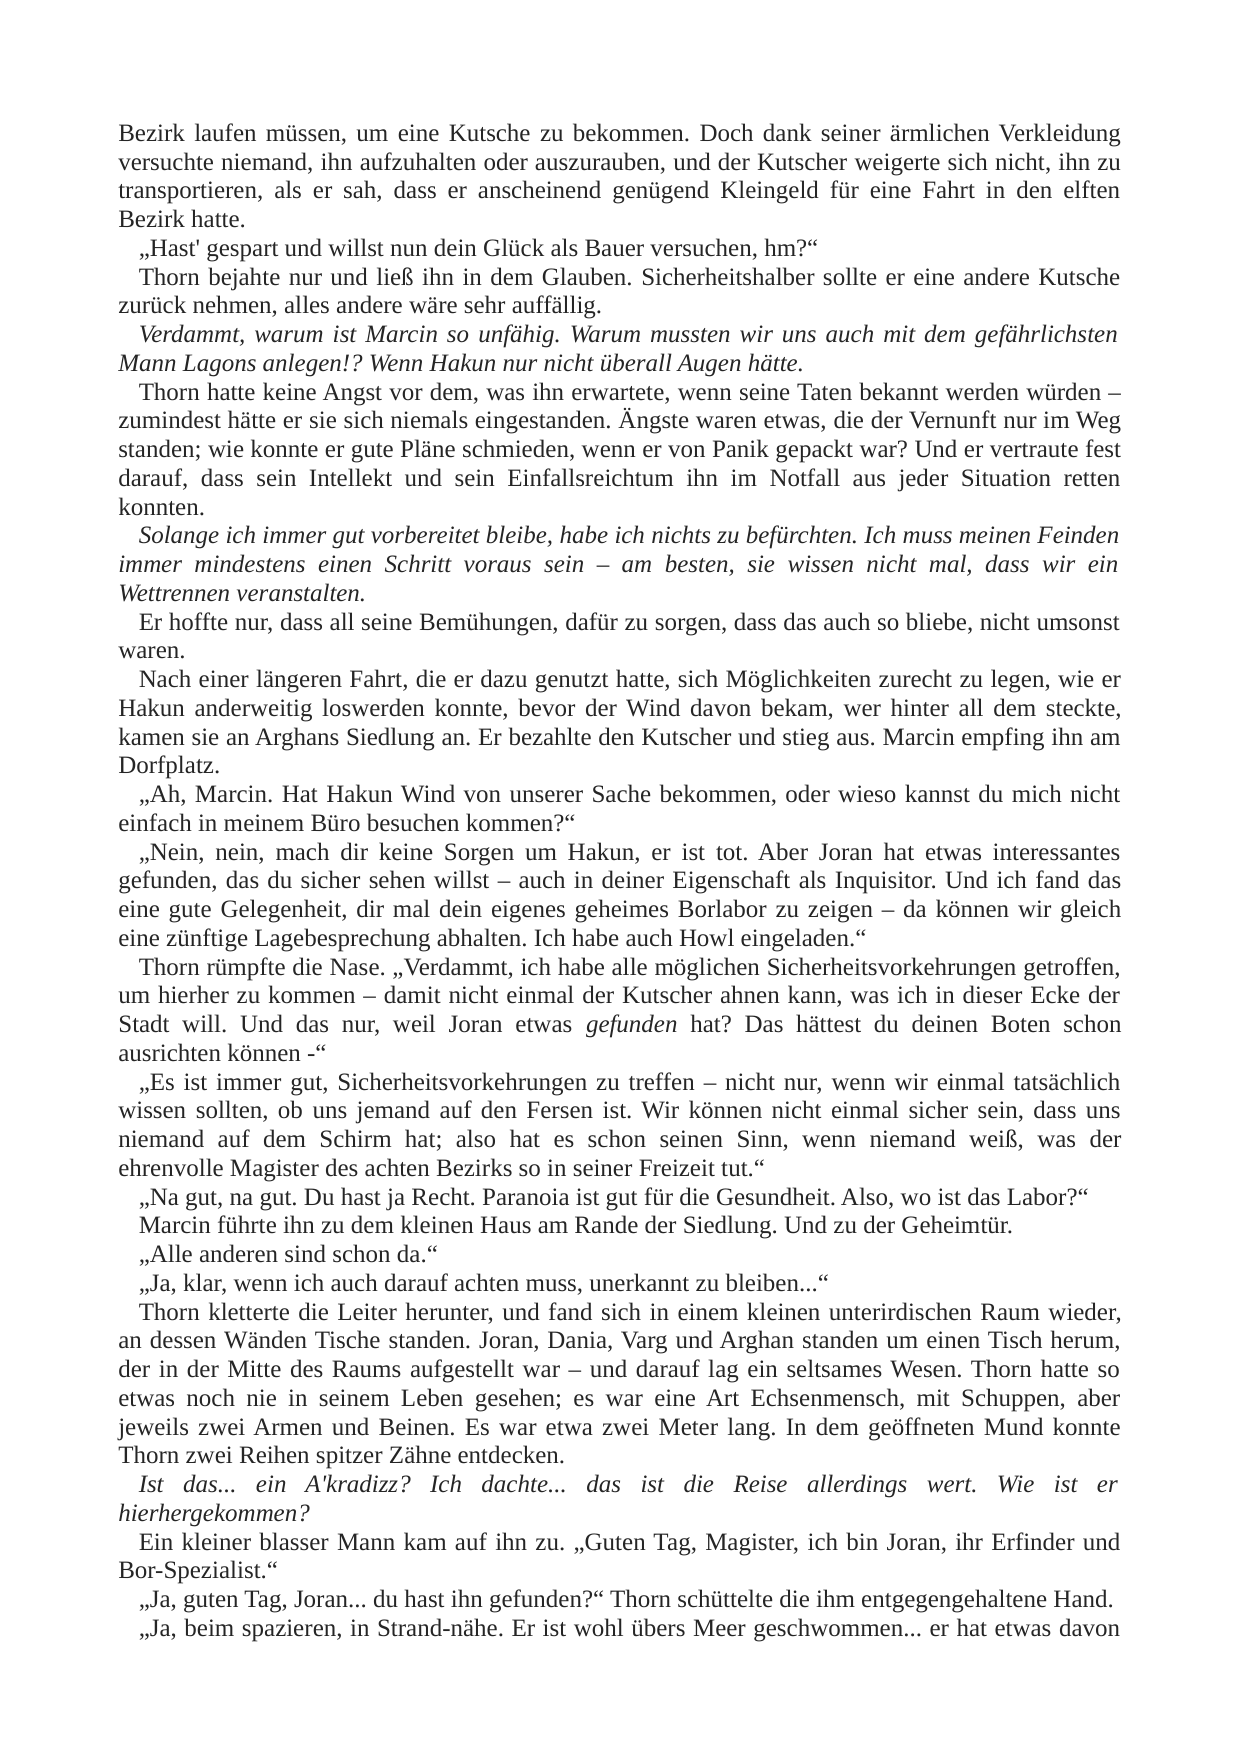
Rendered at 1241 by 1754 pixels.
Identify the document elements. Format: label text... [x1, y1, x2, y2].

text Thorn kletterte die Leiter herunter, und fand sich in einem kleinen unterirdischen Raum wieder, an dessen Wänden Tische standen. Joran, Dania, Varg und Arghan standen um einen Tisch herum, der in der Mitte des Raums aufgestellt war – und darauf lag ein seltsames Wesen. Thorn hatte so etwas noch nie in seinem Leben gesehen; es war eine Art Echsenmensch, mit Schuppen, aber jeweils zwei Armen und Beinen. Es war etwa zwei Meter lang. In dem geöffneten Mund konnte Thorn zwei Reihen spitzer Zähne entdecken. [118, 1297, 1122, 1469]
text Bezirk laufen müssen, um eine Kutsche zu bekommen. Doch dank seiner ärmlichen Verkleidung versuchte niemand, ihn aufzuhalten oder auszurauben, und der Kutscher weigerte sich nicht, ihn zu transportieren, als er sah, dass er anscheinend genügend Kleingeld für eine Fahrt in den elften Bezirk hatte. [118, 118, 1122, 233]
text „Hast' gespart und willst nun dein Glück als Bauer versuchen, hm?“ [118, 233, 1122, 262]
text Nach einer längeren Fahrt, die er dazu genutzt hatte, sich Möglichkeiten zurecht zu legen, wie er Hakun anderweitig loswerden konnte, bevor der Wind davon bekam, wer hinter all dem steckte, kamen sie an Arghans Siedlung an. Er bezahlte den Kutscher und stieg aus. Marcin empfing ihn am Dorfplatz. [118, 664, 1122, 779]
text Marcin führte ihn zu dem kleinen Haus am Rande der Siedlung. Und zu der Geheimtür. [118, 1211, 1122, 1239]
text Solange ich immer gut vorbereitet bleibe, habe ich nichts zu befürchten. Ich muss meinen Feinden immer mindestens einen Schritt voraus sein – am besten, sie wissen nicht mal, dass wir ein Wettrennen veranstalten. [118, 521, 1122, 607]
text Thorn hatte keine Angst vor dem, was ihn erwartete, wenn seine Taten bekannt werden würden – zumindest hätte er sie sich niemals eingestanden. Ängste waren etwas, die der Vernunft nur im Weg standen; wie konnte er gute Pläne schmieden, wenn er von Panik gepackt war? Und er vertraute fest darauf, dass sein Intellekt und sein Einfallsreichtum ihn im Notfall aus jeder Situation retten konnten. [118, 377, 1122, 521]
text Thorn rümpfte die Nase. „Verdammt, ich habe alle möglichen Sicherheitsvorkehrungen getroffen, um hierher zu kommen – damit nicht einmal der Kutscher ahnen kann, was ich in dieser Ecke der Stadt will. Und das nur, weil Joran etwas gefunden hat? Das hättest du deinen Boten schon ausrichten können -“ [118, 952, 1122, 1067]
text Ein kleiner blasser Mann kam auf ihn zu. „Guten Tag, Magister, ich bin Joran, ihr Erfinder und Bor-Spezialist.“ [118, 1527, 1122, 1584]
text „Ja, beim spazieren, in Strand-nähe. Er ist wohl übers Meer geschwommen... er hat etwas davon [118, 1613, 1122, 1642]
text Verdammt, warum ist Marcin so unfähig. Warum mussten wir uns auch mit dem gefährlichsten Mann Lagons anlegen!? Wenn Hakun nur nicht überall Augen hätte. [118, 319, 1122, 377]
text Ist das... ein A'kradizz? Ich dachte... das ist die Reise allerdings wert. Wie ist er hierhergekommen? [118, 1469, 1122, 1527]
text Er hoffte nur, dass all seine Bemühungen, dafür zu sorgen, dass das auch so bliebe, nicht umsonst waren. [118, 607, 1122, 664]
text „Ja, guten Tag, Joran... du hast ihn gefunden?“ Thorn schüttelte die ihm entgegengehaltene Hand. [118, 1584, 1122, 1613]
text „Alle anderen sind schon da.“ [118, 1239, 1122, 1268]
text „Ah, Marcin. Hat Hakun Wind von unserer Sache bekommen, oder wieso kannst du mich nicht einfach in meinem Büro besuchen kommen?“ [118, 779, 1122, 837]
text „Nein, nein, mach dir keine Sorgen um Hakun, er ist tot. Aber Joran hat etwas interessantes gefunden, das du sicher sehen willst – auch in deiner Eigenschaft als Inquisitor. Und ich fand das eine gute Gelegenheit, dir mal dein eigenes geheimes Borlabor zu zeigen – da können wir gleich eine zünftige Lagebesprechung abhalten. Ich habe auch Howl eingeladen.“ [118, 837, 1122, 952]
text „Es ist immer gut, Sicherheitsvorkehrungen zu treffen – nicht nur, wenn wir einmal tatsächlich wissen sollten, ob uns jemand auf den Fersen ist. Wir können nicht einmal sicher sein, dass uns niemand auf dem Schirm hat; also hat es schon seinen Sinn, wenn niemand weiß, was der ehrenvolle Magister des achten Bezirks so in seiner Freizeit tut.“ [118, 1067, 1122, 1182]
text „Na gut, na gut. Du hast ja Recht. Paranoia ist gut für die Gesundheit. Also, wo ist das Labor?“ [118, 1182, 1122, 1211]
text „Ja, klar, wenn ich auch darauf achten muss, unerkannt zu bleiben...“ [118, 1268, 1122, 1297]
text Thorn bejahte nur und ließ ihn in dem Glauben. Sicherheitshalber sollte er eine andere Kutsche zurück nehmen, alles andere wäre sehr auffällig. [118, 262, 1122, 319]
